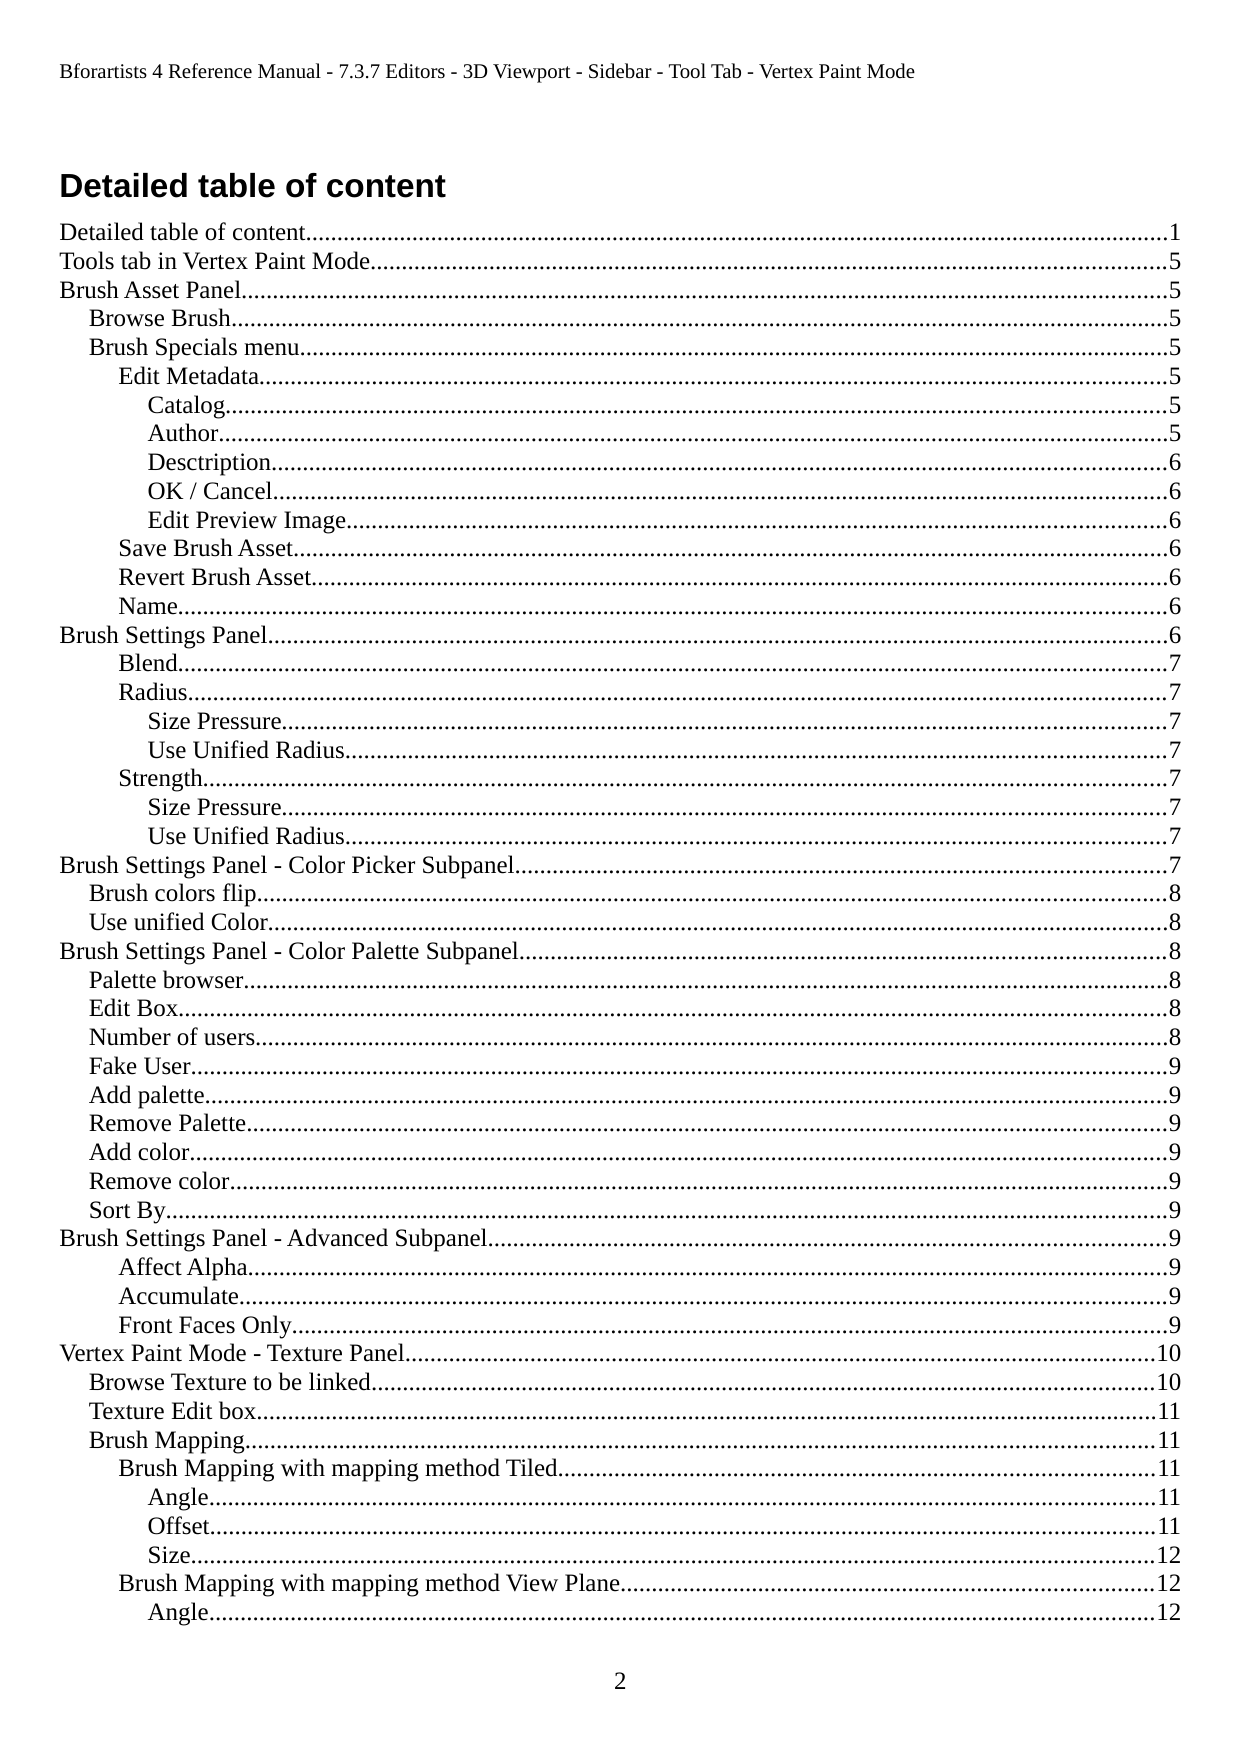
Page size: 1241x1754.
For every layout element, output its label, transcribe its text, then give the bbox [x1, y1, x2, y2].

text Browse Texture to be linked 10 [88, 1367, 1181, 1396]
text Accumulate 9 [118, 1281, 1181, 1310]
text Edit Box 8 [88, 993, 1181, 1022]
text Angle 12 [147, 1597, 1181, 1626]
text Affect Alpha 9 [118, 1252, 1181, 1281]
text Add palette 9 [88, 1080, 1181, 1108]
text Use Unified Radius 7 [147, 821, 1181, 850]
text Edit Preview Image 6 [147, 505, 1181, 533]
text Remove Palette 9 [88, 1108, 1181, 1137]
text Author 5 [147, 418, 1181, 447]
text Tools tab in Vertex Paint Mode 5 [59, 246, 1181, 275]
text Add color 9 [88, 1137, 1181, 1166]
text Brush Asset Panel 5 [59, 275, 1181, 303]
text Sort By 9 [88, 1195, 1181, 1223]
text Revert Brush Asset 6 [118, 562, 1181, 591]
text Fake User 9 [88, 1051, 1181, 1080]
text Front Faces Only 9 [118, 1310, 1181, 1338]
text Offset 11 [147, 1511, 1181, 1540]
text Brush Settings Panel - Color Palette Subpanel 8 [59, 936, 1181, 965]
text Save Brush Asset 6 [118, 533, 1181, 562]
text Remove color 9 [88, 1166, 1181, 1195]
text Brush Mapping with mapping method Tiled 11 [118, 1453, 1181, 1482]
text Radius 7 [118, 677, 1181, 706]
text Texture Edit box 11 [88, 1396, 1181, 1425]
text Palette browser 8 [88, 965, 1181, 993]
text Size Pressure 7 [147, 706, 1181, 735]
text Number of users 8 [88, 1022, 1181, 1051]
text Angle 11 [147, 1482, 1181, 1511]
text Use unified Color 8 [88, 907, 1181, 936]
text Browse Brush 5 [88, 303, 1181, 332]
text Strength 7 [118, 763, 1181, 792]
text Brush Specials menu 5 [88, 332, 1181, 361]
text Brush Settings Panel 6 [59, 620, 1181, 648]
text Blend 7 [118, 648, 1181, 677]
text Name 6 [118, 591, 1181, 620]
text Desctription 6 [147, 447, 1181, 476]
text OK / Cancel 6 [147, 476, 1181, 505]
text Brush colors flip 8 [88, 878, 1181, 907]
text Size 12 [147, 1540, 1181, 1568]
text Edit Metadata 5 [118, 361, 1181, 390]
text Brush Settings Panel - Color Picker Subpanel 7 [59, 850, 1181, 878]
subtitle Detailed table of content [59, 166, 1181, 205]
text Use Unified Radius 7 [147, 735, 1181, 763]
text Size Pressure 7 [147, 792, 1181, 821]
text Brush Mapping 11 [88, 1425, 1181, 1453]
text Brush Settings Panel - Advanced Subpanel 9 [59, 1223, 1181, 1252]
text Vertex Paint Mode - Texture Panel 10 [59, 1338, 1181, 1367]
text Catalog 5 [147, 390, 1181, 418]
text Detailed table of content 1 [59, 217, 1181, 246]
text Brush Mapping with mapping method View Plane 12 [118, 1568, 1181, 1597]
